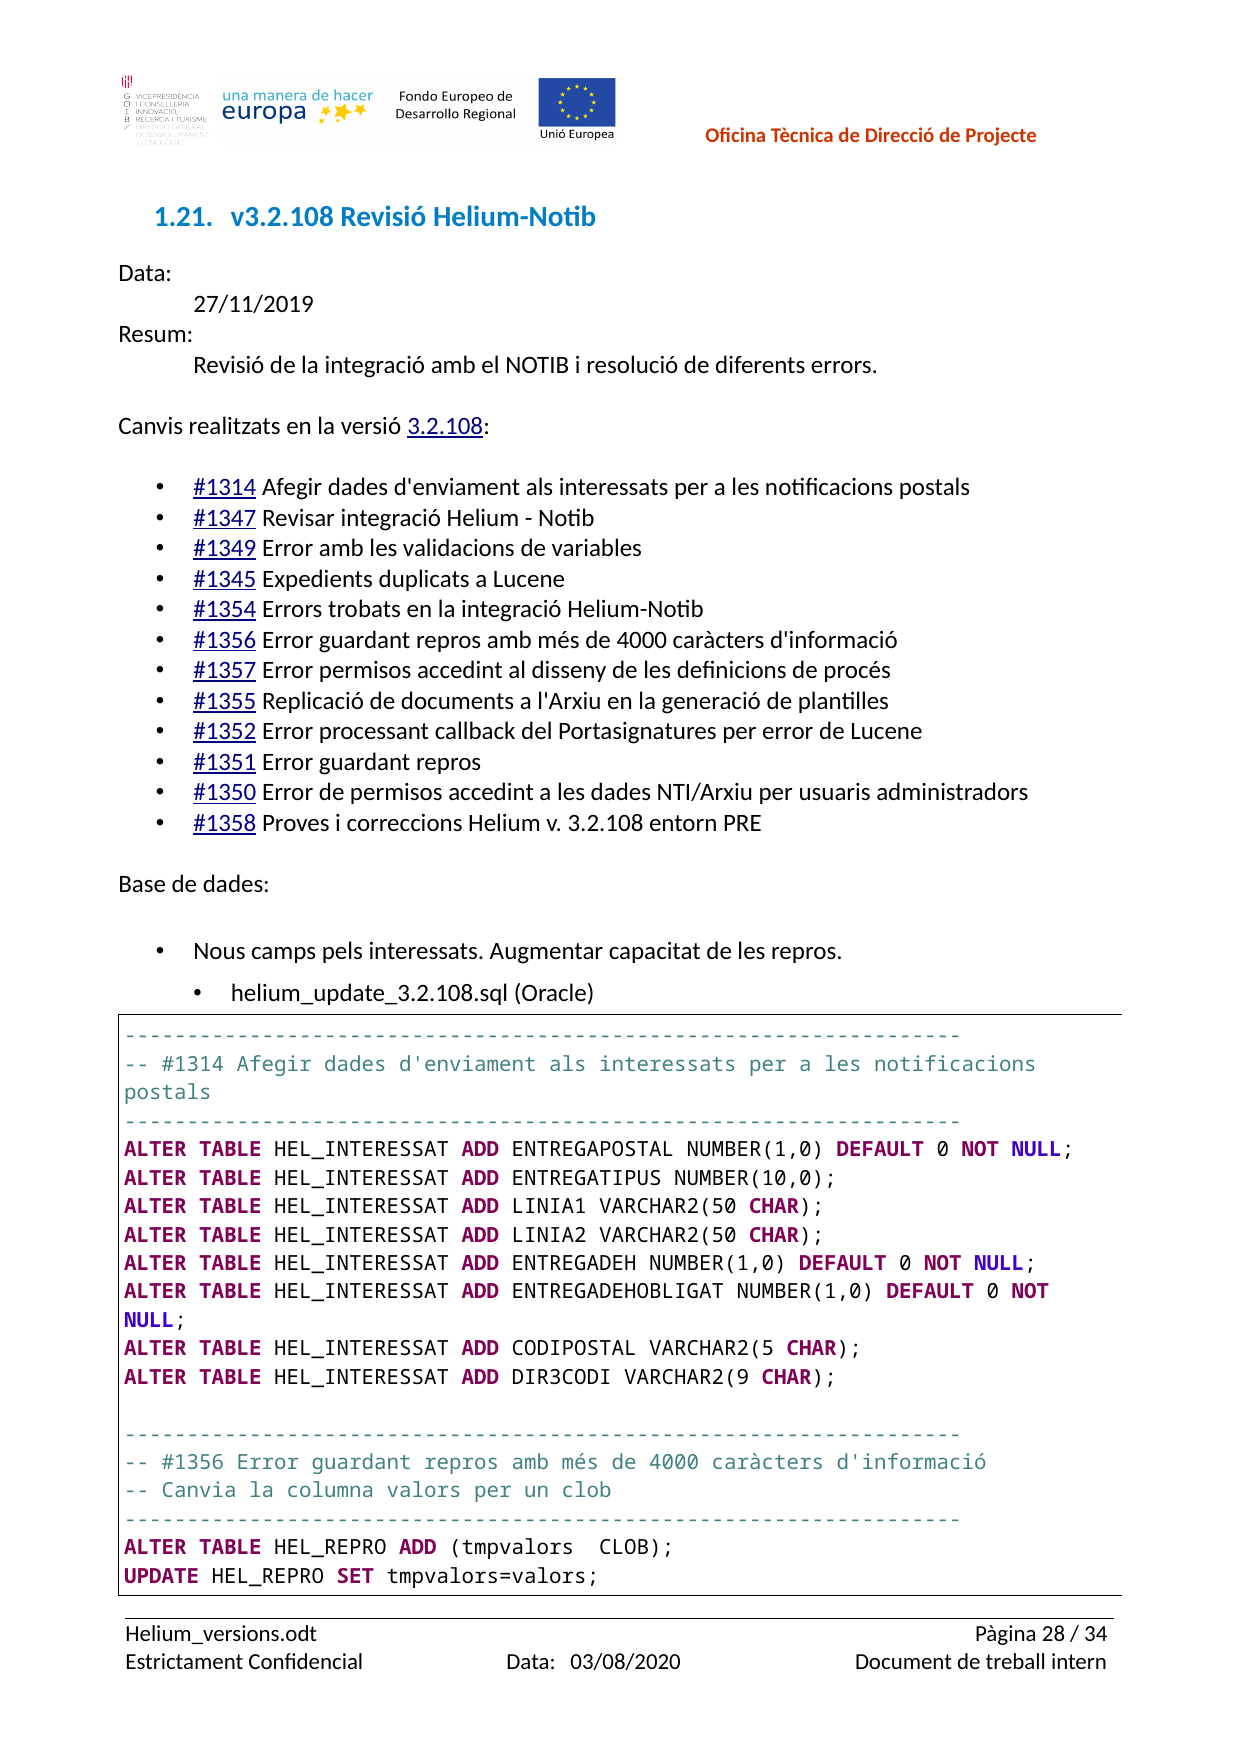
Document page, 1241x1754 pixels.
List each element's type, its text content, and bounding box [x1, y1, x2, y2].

table_header ------------------------------------------------------------------- -- #1314 Afegir dades d'enviament als interessats per a les notificacions postals ------------------------------------------------------------------- ALTER TABLE HEL_INTERESSAT ADD ENTREGAPOSTAL NUMBER(1,0) DEFAULT 0 NOT NULL; ALTER TABLE HEL_INTERESSAT ADD ENTREGATIPUS NUMBER(10,0); ALTER TABLE HEL_INTERESSAT ADD LINIA1 VARCHAR2(50 CHAR); ALTER TABLE HEL_INTERESSAT ADD LINIA2 VARCHAR2(50 CHAR); ALTER TABLE HEL_INTERESSAT ADD ENTREGADEH NUMBER(1,0) DEFAULT 0 NOT NULL; ALTER TABLE HEL_INTERESSAT ADD ENTREGADEHOBLIGAT NUMBER(1,0) DEFAULT 0 NOT NULL; ALTER TABLE HEL_INTERESSAT ADD CODIPOSTAL VARCHAR2(5 CHAR); ALTER TABLE HEL_INTERESSAT ADD DIR3CODI VARCHAR2(9 CHAR); ------------------------------------------------------------------- -- #1356 Error guardant repros amb més de 4000 caràcters d'informació -- Canvia la columna valors per un clob ------------------------------------------------------------------- ALTER TABLE HEL_REPRO ADD (tmpvalors CLOB); UPDATE HEL_REPRO SET tmpvalors=valors; [119, 1015, 1122, 1595]
list #1354 Errors trobats en la integració Helium-Notib [156, 593, 1122, 624]
list #1356 Error guardant repros amb més de 4000 caràcters d'informació [156, 624, 1122, 654]
subtitle v3.2.108 Revisió Helium-Notib [153, 198, 1122, 234]
text 27/11/2019 [118, 288, 1122, 319]
list #1357 Error permisos accedint al disseny de les definicions de procés [156, 654, 1122, 685]
list #1350 Error de permisos accedint a les dades NTI/Arxiu per usuaris administradors [156, 776, 1122, 807]
picture [118, 73, 213, 147]
list #1314 Afegir dades d'enviament als interessats per a les notificacions postals [156, 471, 1122, 502]
text Data: [118, 258, 1122, 288]
list #1351 Error guardant repros [156, 746, 1122, 776]
text Revisió de la integració amb el NOTIB i resolució de diferents errors. [118, 349, 1122, 380]
text Base de dades: [118, 868, 1122, 898]
list #1358 Proves i correccions Helium v. 3.2.108 entorn PRE [156, 807, 1122, 837]
picture [219, 73, 621, 147]
list #1345 Expedients duplicats a Lucene [156, 563, 1122, 593]
list Nous camps pels interessats. Augmentar capacitat de les repros. [156, 935, 1122, 966]
text Resum: [118, 319, 1122, 349]
list #1355 Replicació de documents a l'Arxiu en la generació de plantilles [156, 685, 1122, 715]
list #1352 Error processant callback del Portasignatures per error de Lucene [156, 715, 1122, 746]
list #1347 Revisar integració Helium - Notib [156, 502, 1122, 532]
list #1349 Error amb les validacions de variables [156, 532, 1122, 563]
text Canvis realitzats en la versió 3.2.108: [118, 410, 1122, 441]
list helium_update_3.2.108.sql (Oracle) [193, 977, 1122, 1008]
